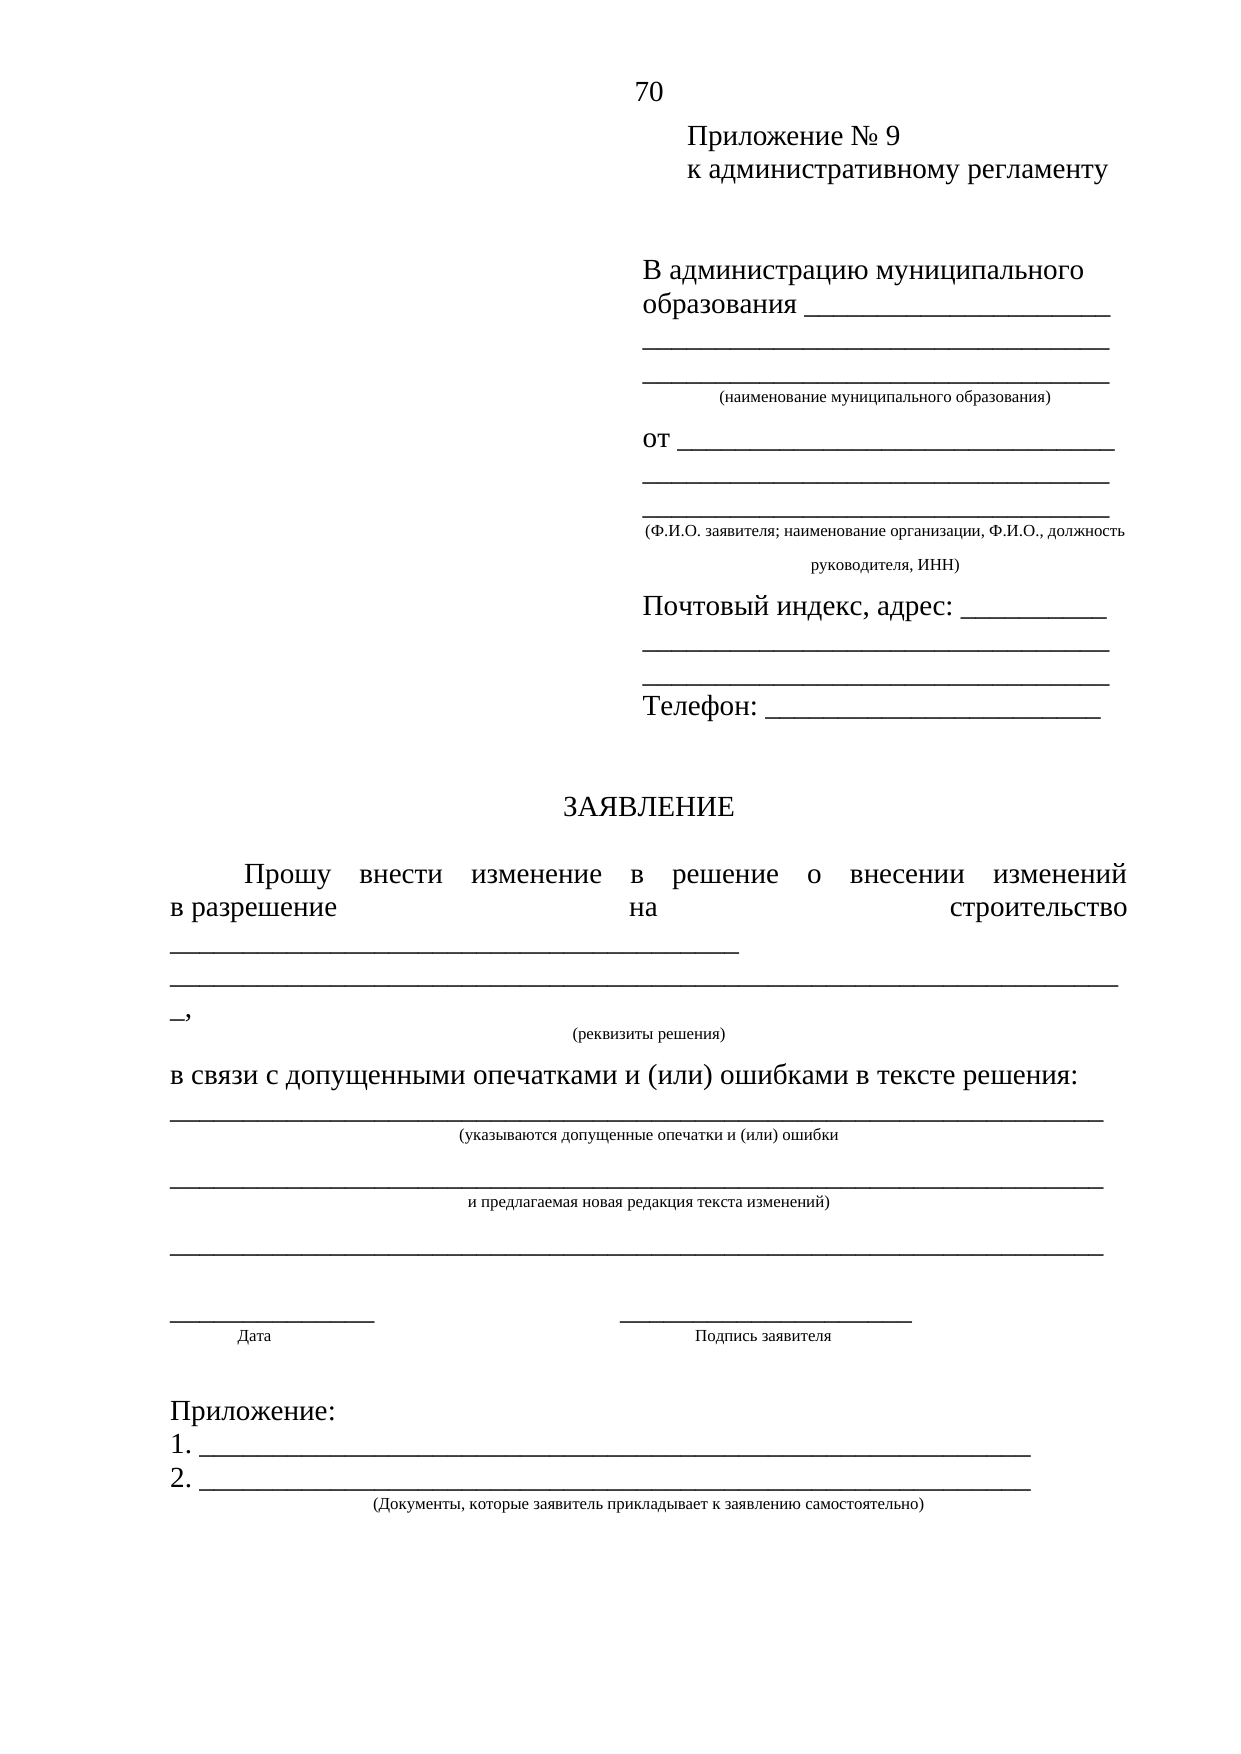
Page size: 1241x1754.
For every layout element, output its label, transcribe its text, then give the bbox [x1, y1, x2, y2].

text ________________________________ [642, 621, 1128, 655]
text (указываются допущенные опечатки и (или) ошибки [170, 1124, 1128, 1158]
text от ______________________________ [642, 420, 1128, 453]
text ________________________________ [642, 353, 1128, 386]
text 2. _________________________________________________________ [170, 1460, 1128, 1493]
text ________________________________ [642, 655, 1128, 688]
text образования _____________________ [642, 286, 1128, 319]
text Приложение: [170, 1393, 1128, 1426]
text Телефон: _______________________ [642, 688, 1128, 722]
text и предлагаемая новая редакция текста изменений) [170, 1191, 1128, 1225]
text ________________________________________________________________ [170, 1158, 1128, 1191]
text ________________________________________________________________ [170, 1091, 1128, 1124]
text ЗАЯВЛЕНИЕ [170, 789, 1128, 822]
text к административному регламенту [687, 152, 1128, 185]
text Дата Подпись заявителя [170, 1326, 1128, 1359]
text Почтовый индекс, адрес: __________ [642, 588, 1128, 621]
text В администрацию муниципального [642, 252, 1128, 286]
text ________________________________ [642, 319, 1128, 353]
text (реквизиты решения) [170, 1024, 1128, 1057]
text (Документы, которые заявитель прикладывает к заявлению самостоятельно) [170, 1493, 1128, 1527]
text в связи с допущенными опечатками и (или) ошибками в тексте решения: [170, 1057, 1128, 1091]
text ________________________________ [642, 453, 1128, 487]
text ______________ ____________________ [170, 1292, 1128, 1326]
text ________________________________ [642, 487, 1128, 521]
subtitle Приложение № 9 [687, 118, 1128, 152]
text 1. _________________________________________________________ [170, 1426, 1128, 1460]
text ________________________________________________________________ [170, 1225, 1128, 1258]
text Прошу внести изменение в решение о внесении изменений в разрешение на строительство _______________________________________ __________________________________________________________________, [170, 856, 1128, 1024]
text (Ф.И.О. заявителя; наименование организации, Ф.И.О., должность руководителя, ИНН) [642, 521, 1128, 588]
text (наименование муниципального образования) [642, 386, 1128, 420]
